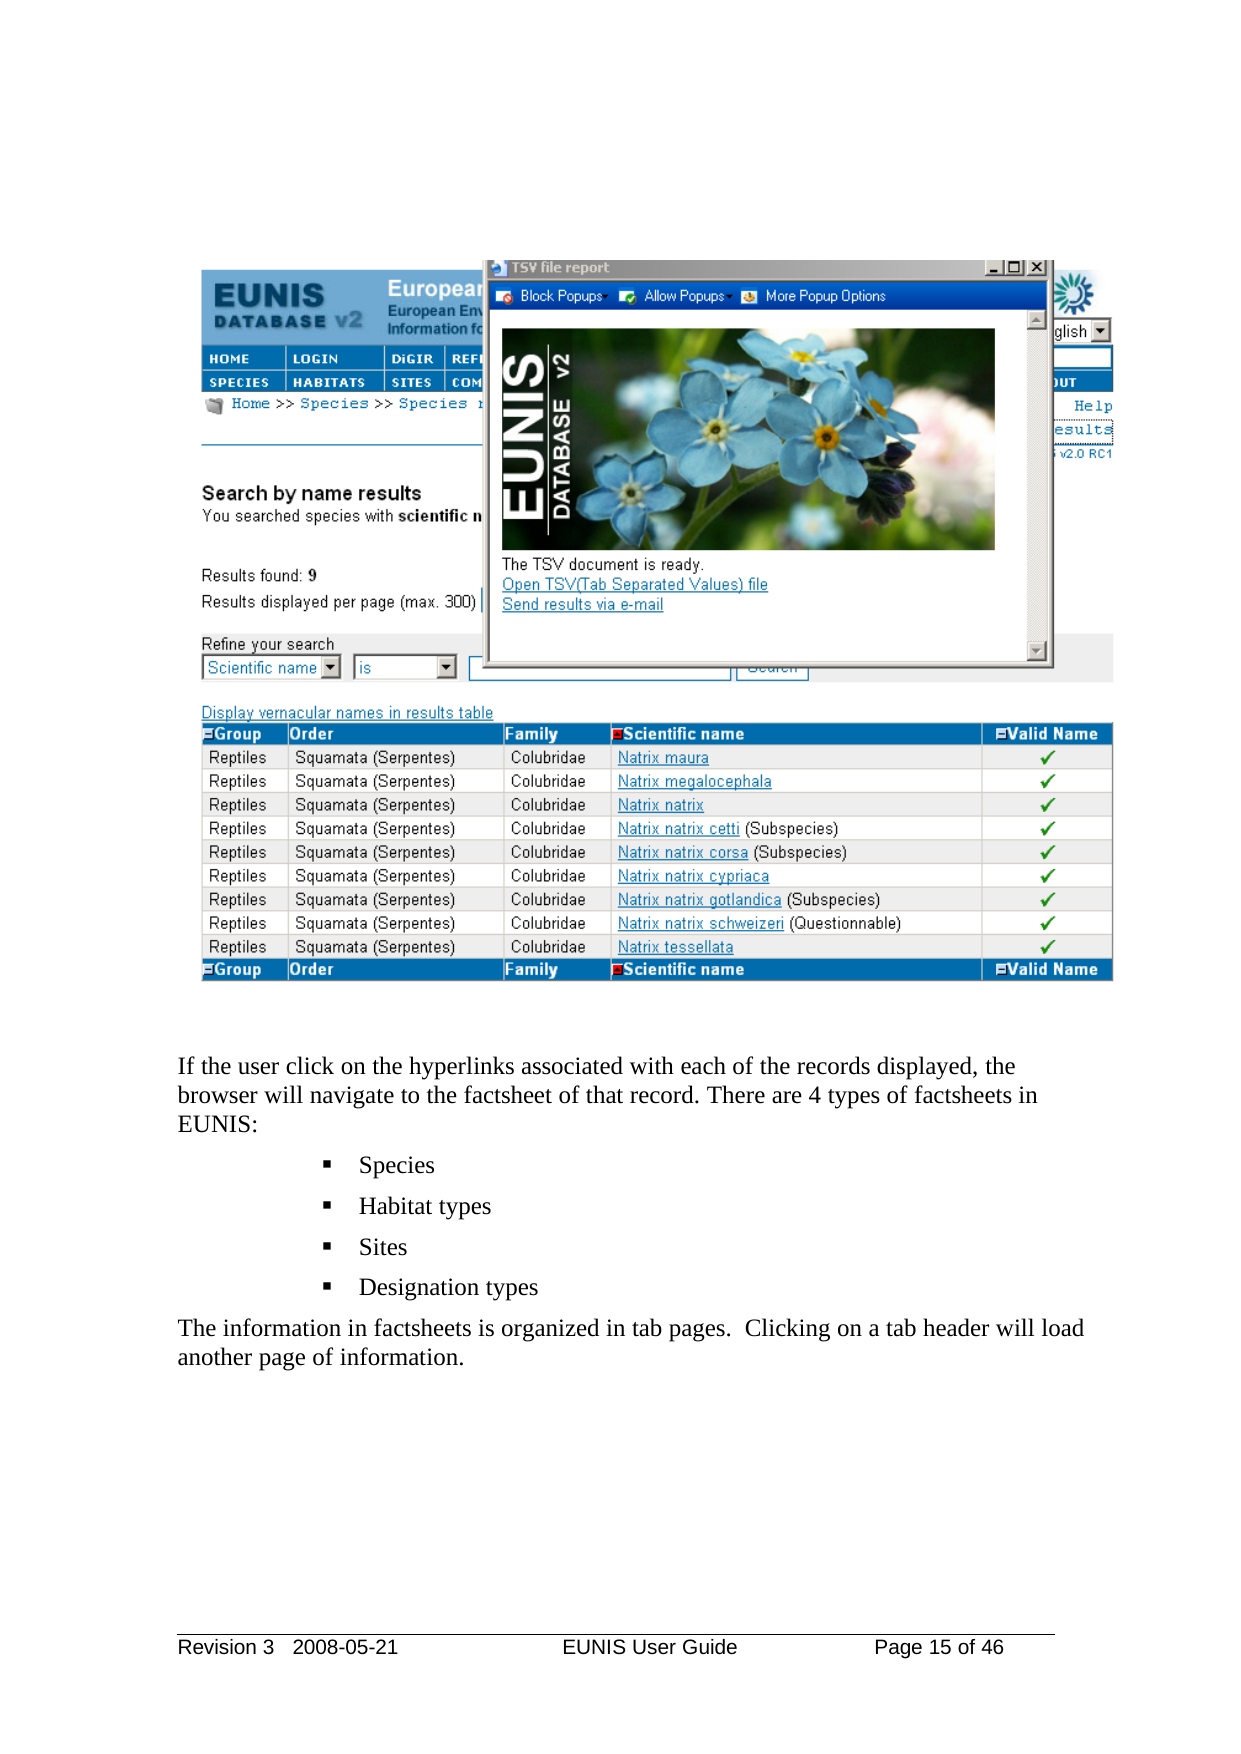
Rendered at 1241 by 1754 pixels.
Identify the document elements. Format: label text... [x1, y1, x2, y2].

list Sites [321, 1231, 1092, 1261]
text If the user click on the hyperlinks associated with each of the records displayed, the browser will navigate to the factsheet of that record. There are 4 types of factsheets in EUNIS: [177, 1051, 1092, 1138]
list Species [321, 1150, 1092, 1179]
text The information in factsheets is organized in tab pages. Clicking on a tab header will load another page of information. [177, 1313, 1092, 1371]
list Designation types [321, 1272, 1092, 1301]
picture [193, 260, 1117, 990]
list Habitat types [321, 1191, 1092, 1220]
